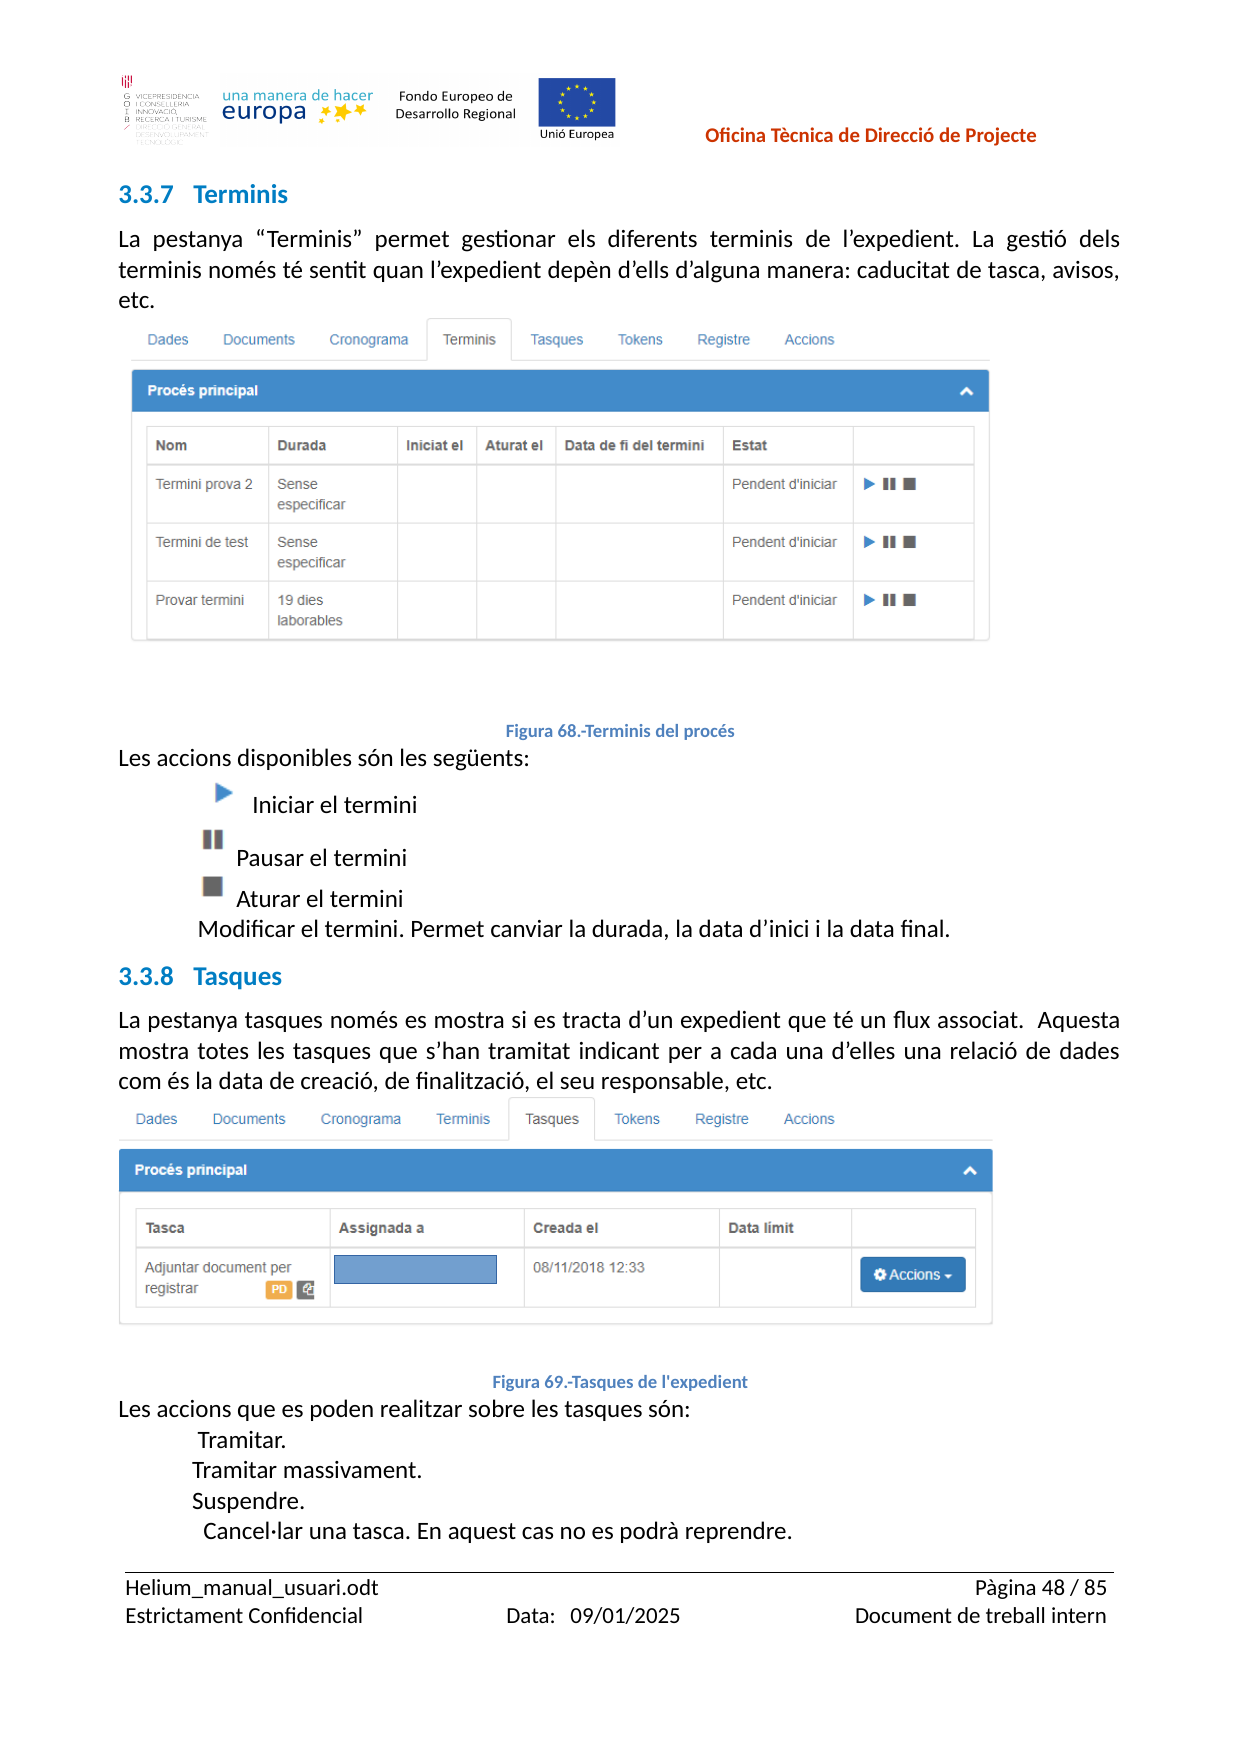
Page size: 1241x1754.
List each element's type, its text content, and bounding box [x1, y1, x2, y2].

picture [118, 73, 213, 147]
text Tramitar massivament. [118, 1454, 1122, 1485]
picture [219, 73, 621, 147]
picture [197, 873, 231, 908]
subtitle Terminis [118, 178, 1122, 211]
picture [118, 1095, 1004, 1371]
text Les accions disponibles són les següents: [118, 742, 1122, 773]
text Tramitar. [118, 1424, 1122, 1454]
text Cancel·lar una tasca. En aquest cas no es podrà reprendre. [118, 1515, 1122, 1546]
subtitle Tasques [118, 959, 1122, 992]
text Figura 68.-Terminis del procés [118, 719, 1122, 742]
text Modificar el termini. Permet canviar la durada, la data d’inici i la data final. [192, 914, 1122, 944]
text Pausar el termini [118, 841, 1122, 873]
text Suspendre. [118, 1485, 1122, 1515]
text Figura 69.-Tasques de l'expedient [118, 1370, 1122, 1393]
text La pestanya “Terminis” permet gestionar els diferents terminis de l’expedient. La gestió dels terminis només té sentit quan l’expedient depèn d’ells d’alguna manera: caducitat de tasca, avisos, etc. [118, 223, 1122, 315]
picture [203, 773, 241, 814]
text La pestanya tasques només es mostra si es tracta d’un expedient que té un flux associat. Aquesta mostra totes les tasques que s’han tramitat indicant per a cada una d’elles una relació de dades com és la data de creació, de finalització, el seu responsable, etc. [118, 1004, 1122, 1096]
text Aturar el termini [118, 873, 1122, 914]
text Les accions que es poden realitzar sobre les tasques són: [118, 1393, 1122, 1424]
text Iniciar el termini [118, 788, 1122, 820]
picture [197, 820, 231, 867]
picture [118, 314, 1004, 720]
